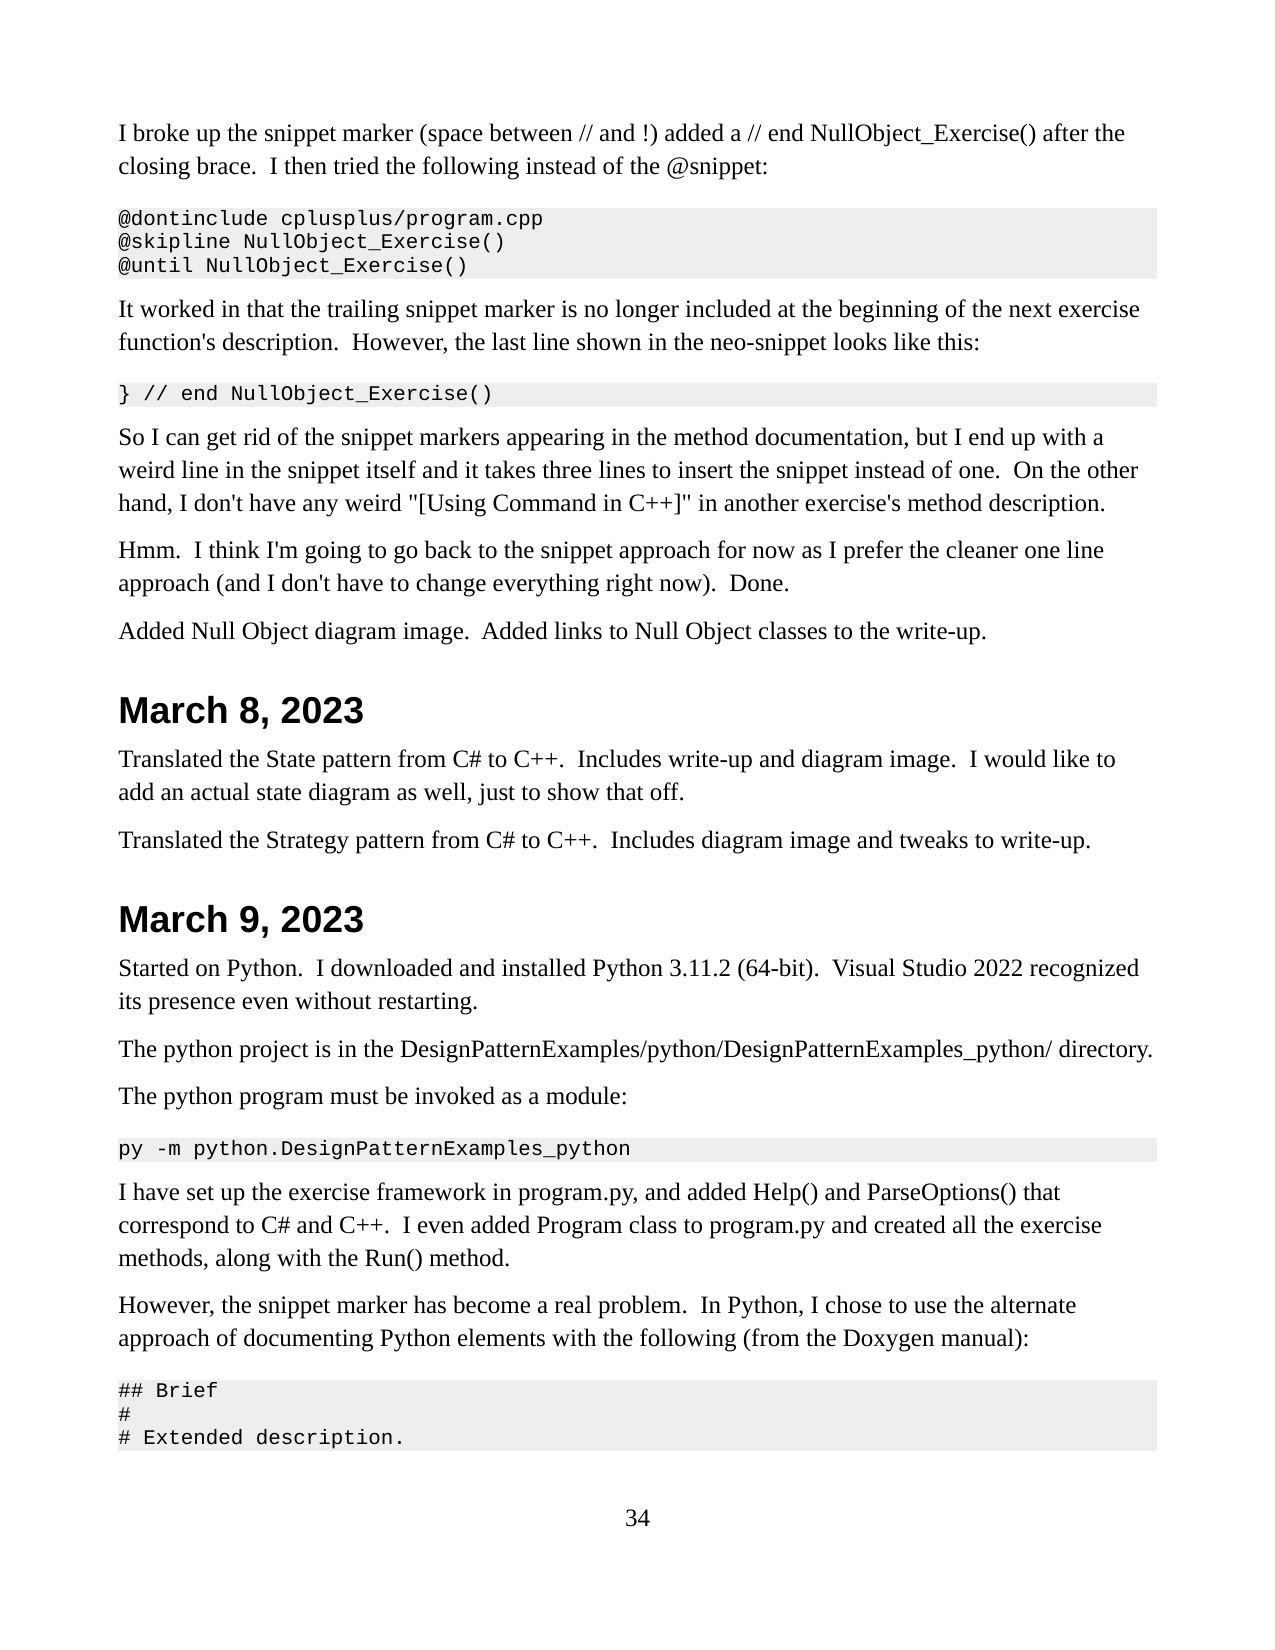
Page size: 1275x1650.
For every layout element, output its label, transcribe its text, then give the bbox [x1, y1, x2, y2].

text Started on Python. I downloaded and installed Python 3.11.2 (64-bit). Visual Studio 2022 recognized its presence even without restarting. [118, 953, 1157, 1015]
text I broke up the snippet marker (space between // and !) added a // end NullObject_Exercise() after the closing brace. I then tried the following instead of the @snippet: [118, 118, 1157, 180]
text Hmm. I think I'm going to go back to the snippet approach for now as I prefer the cleaner one line approach (and I don't have to change everything right now). Done. [118, 536, 1157, 597]
subtitle March 9, 2023 [118, 898, 1157, 941]
text Added Null Object diagram image. Added links to Null Object classes to the write-up. [118, 616, 1157, 645]
text @until NullObject_Exercise() [118, 255, 1157, 279]
text @skipline NullObject_Exercise() [118, 231, 1157, 255]
text Translated the State pattern from C# to C++. Includes write-up and diagram image. I would like to add an actual state diagram as well, just to show that off. [118, 744, 1157, 806]
text The python program must be invoked as a module: [118, 1081, 1157, 1110]
text } // end NullObject_Exercise() [118, 383, 1157, 407]
text Translated the Strategy pattern from C# to C++. Includes diagram image and tweaks to write-up. [118, 825, 1157, 854]
text ## Brief [118, 1380, 1157, 1403]
text So I can get rid of the snippet markers appearing in the method documentation, but I end up with a weird line in the snippet itself and it takes three lines to insert the snippet instead of one. On the other hand, I don't have any weird "[Using Command in C++]" in another exercise's method description. [118, 422, 1157, 517]
subtitle March 8, 2023 [118, 689, 1157, 732]
text However, the snippet marker has become a real problem. In Python, I chose to use the alternate approach of documenting Python elements with the following (from the Doxygen manual): [118, 1290, 1157, 1352]
text # [118, 1403, 1157, 1427]
text The python project is in the DesignPatternExamples/python/DesignPatternExamples_python/ directory. [118, 1034, 1157, 1063]
text It worked in that the trailing snippet marker is no longer included at the beginning of the next exercise function's description. However, the last line shown in the neo-snippet looks like this: [118, 294, 1157, 355]
text I have set up the exercise framework in program.py, and added Help() and ParseOptions() that correspond to C# and C++. I even added Program class to program.py and created all the exercise methods, along with the Run() method. [118, 1177, 1157, 1271]
text @dontinclude cplusplus/program.cpp [118, 208, 1157, 231]
text py -m python.DesignPatternExamples_python [118, 1138, 1157, 1162]
text # Extended description. [118, 1427, 1157, 1451]
